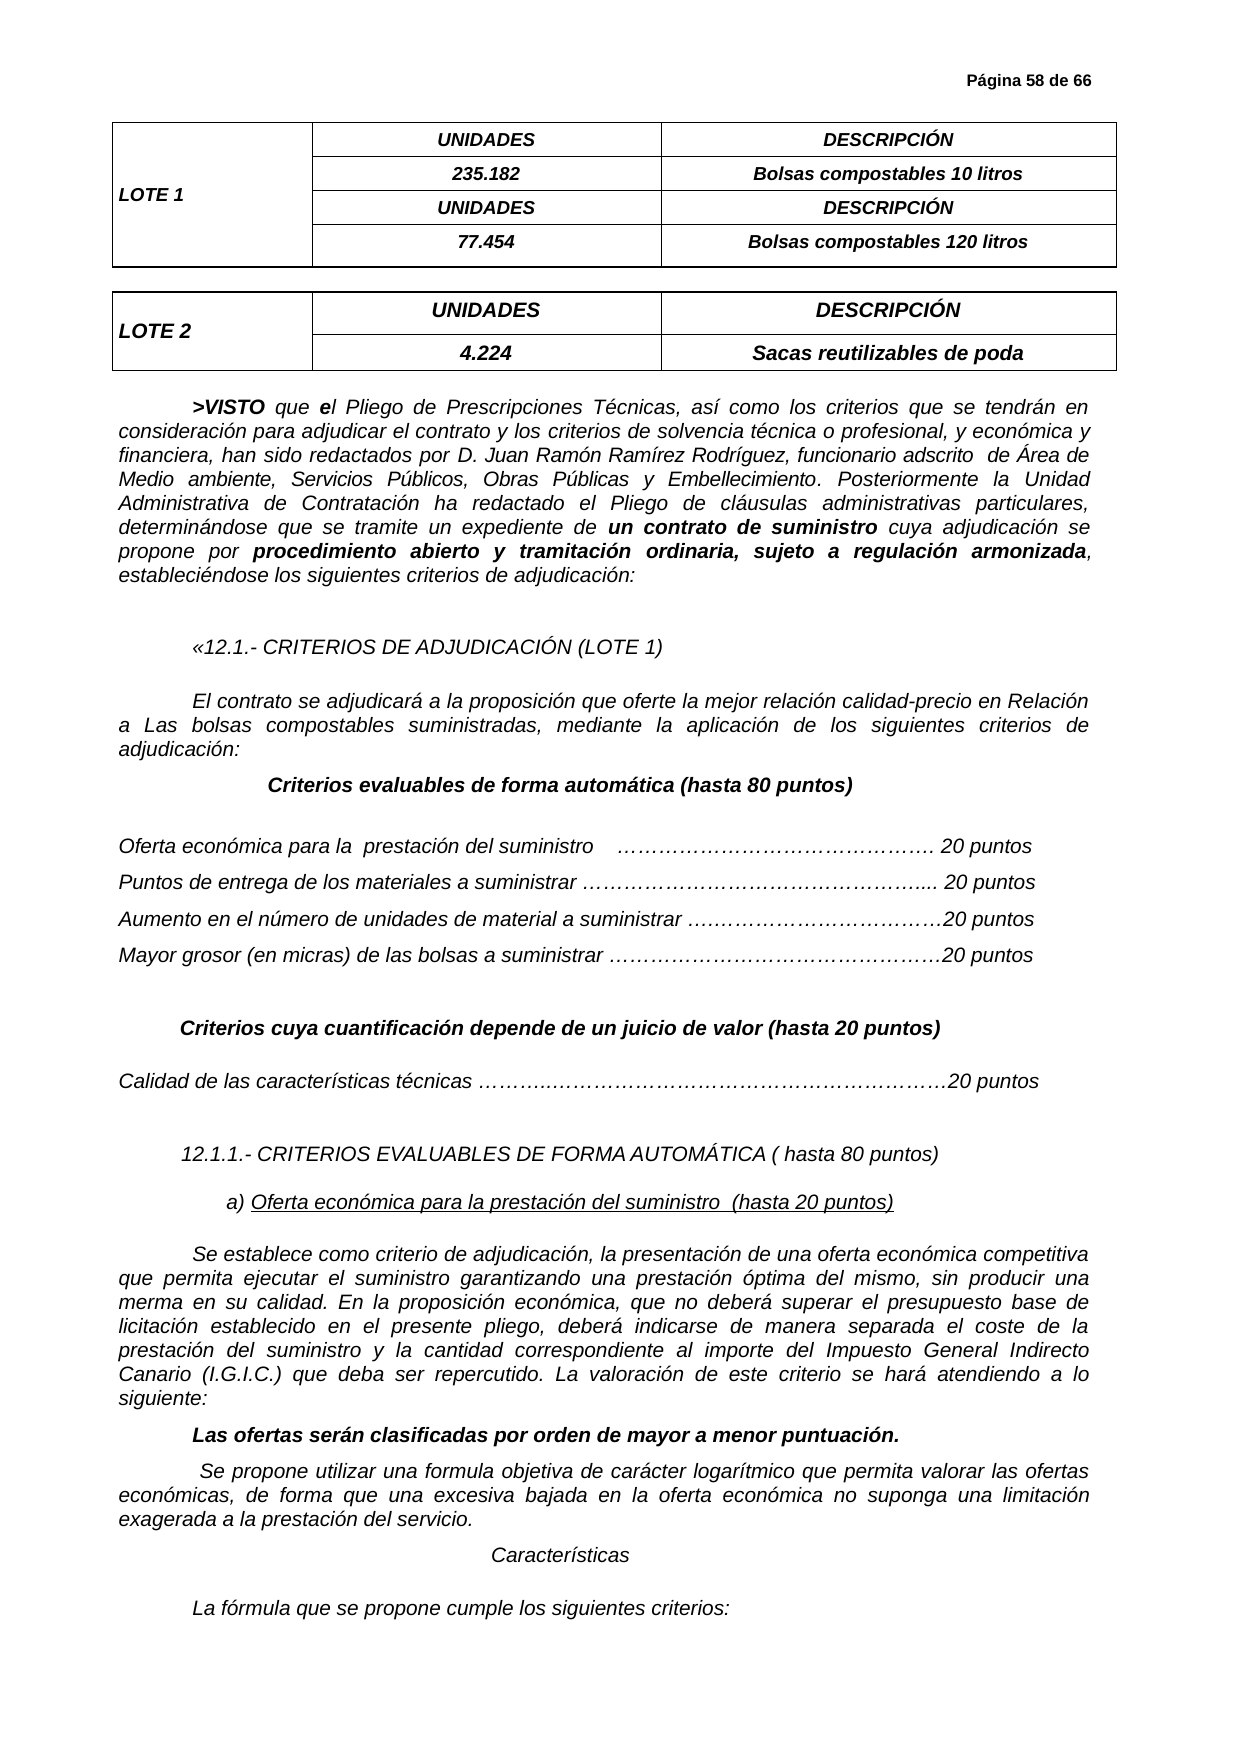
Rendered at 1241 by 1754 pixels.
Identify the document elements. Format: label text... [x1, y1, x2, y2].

table_cell 4.224 [313, 335, 661, 370]
table_header DESCRIPCIÓN [662, 293, 1116, 334]
subtitle Criterios cuya cuantificación depende de un juicio de valor (hasta 20 puntos) [118, 1016, 1092, 1040]
subtitle Características [118, 1543, 1092, 1567]
table_header LOTE 2 [113, 293, 312, 370]
text La fórmula que se propone cumple los siguientes criterios: [118, 1596, 1092, 1620]
subtitle a) Oferta económica para la prestación del suministro (hasta 20 puntos) [118, 1189, 1092, 1213]
text Oferta económica para la prestación del suministro ………………………………………. 20 puntos [118, 834, 1092, 858]
table_header UNIDADES [313, 293, 661, 334]
subtitle 12.1.1.- CRITERIOS EVALUABLES DE FORMA AUTOMÁTICA ( hasta 80 puntos) [118, 1142, 1092, 1166]
table_cell Bolsas compostables 10 litros [662, 157, 1116, 190]
table_cell Sacas reutilizables de poda [662, 335, 1116, 370]
table_cell UNIDADES [313, 191, 661, 224]
text Calidad de las características técnicas ………..…………………………………………………20 puntos [118, 1069, 1092, 1093]
table_cell 77.454 [313, 225, 661, 266]
text Las ofertas serán clasificadas por orden de mayor a menor puntuación. [118, 1422, 1092, 1446]
table_cell 235.182 [313, 157, 661, 190]
table_cell Bolsas compostables 120 litros [662, 225, 1116, 266]
text Aumento en el número de unidades de material a suministrar ….……………………………20 puntos [118, 907, 1092, 931]
table_header DESCRIPCIÓN [662, 123, 1116, 156]
table_header UNIDADES [313, 123, 661, 156]
subtitle Criterios evaluables de forma automática (hasta 80 puntos) [118, 773, 1092, 797]
table_header LOTE 1 [113, 123, 312, 266]
text Puntos de entrega de los materiales a suministrar ………………………………………….... 20 puntos [118, 870, 1092, 894]
text El contrato se adjudicará a la proposición que oferte la mejor relación calidad-precio en Relación a Las bolsas compostables suministradas, mediante la aplicación de los siguientes criterios de adjudicación: [118, 689, 1092, 761]
text Se propone utilizar una formula objetiva de carácter logarítmico que permita valorar las ofertas económicas, de forma que una excesiva bajada en la oferta económica no suponga una limitación exagerada a la prestación del servicio. [118, 1459, 1092, 1531]
text Mayor grosor (en micras) de las bolsas a suministrar …………………………………………20 puntos [118, 943, 1092, 967]
text >VISTO que el Pliego de Prescripciones Técnicas, así como los criterios que se tendrán en consideración para adjudicar el contrato y los criterios de solvencia técnica o profesional, y económica y financiera, han sido redactados por D. Juan Ramón Ramírez Rodríguez, funcionario adscrito de Área de Medio ambiente, Servicios Públicos, Obras Públicas y Embellecimiento. Posteriormente la Unidad Administrativa de Contratación ha redactado el Pliego de cláusulas administrativas particulares, determinándose que se tramite un expediente de un contrato de suministro cuya adjudicación se propone por procedimiento abierto y tramitación ordinaria, sujeto a regulación armonizada, estableciéndose los siguientes criterios de adjudicación: [118, 395, 1092, 587]
table_cell DESCRIPCIÓN [662, 191, 1116, 224]
text «12.1.- CRITERIOS DE ADJUDICACIÓN (LOTE 1) [118, 635, 1092, 659]
text Se establece como criterio de adjudicación, la presentación de una oferta económica competitiva que permita ejecutar el suministro garantizando una prestación óptima del mismo, sin producir una merma en su calidad. En la proposición económica, que no deberá superar el presupuesto base de licitación establecido en el presente pliego, deberá indicarse de manera separada el coste de la prestación del suministro y la cantidad correspondiente al importe del Impuesto General Indirecto Canario (I.G.I.C.) que deba ser repercutido. La valoración de este criterio se hará atendiendo a lo siguiente: [118, 1242, 1092, 1410]
